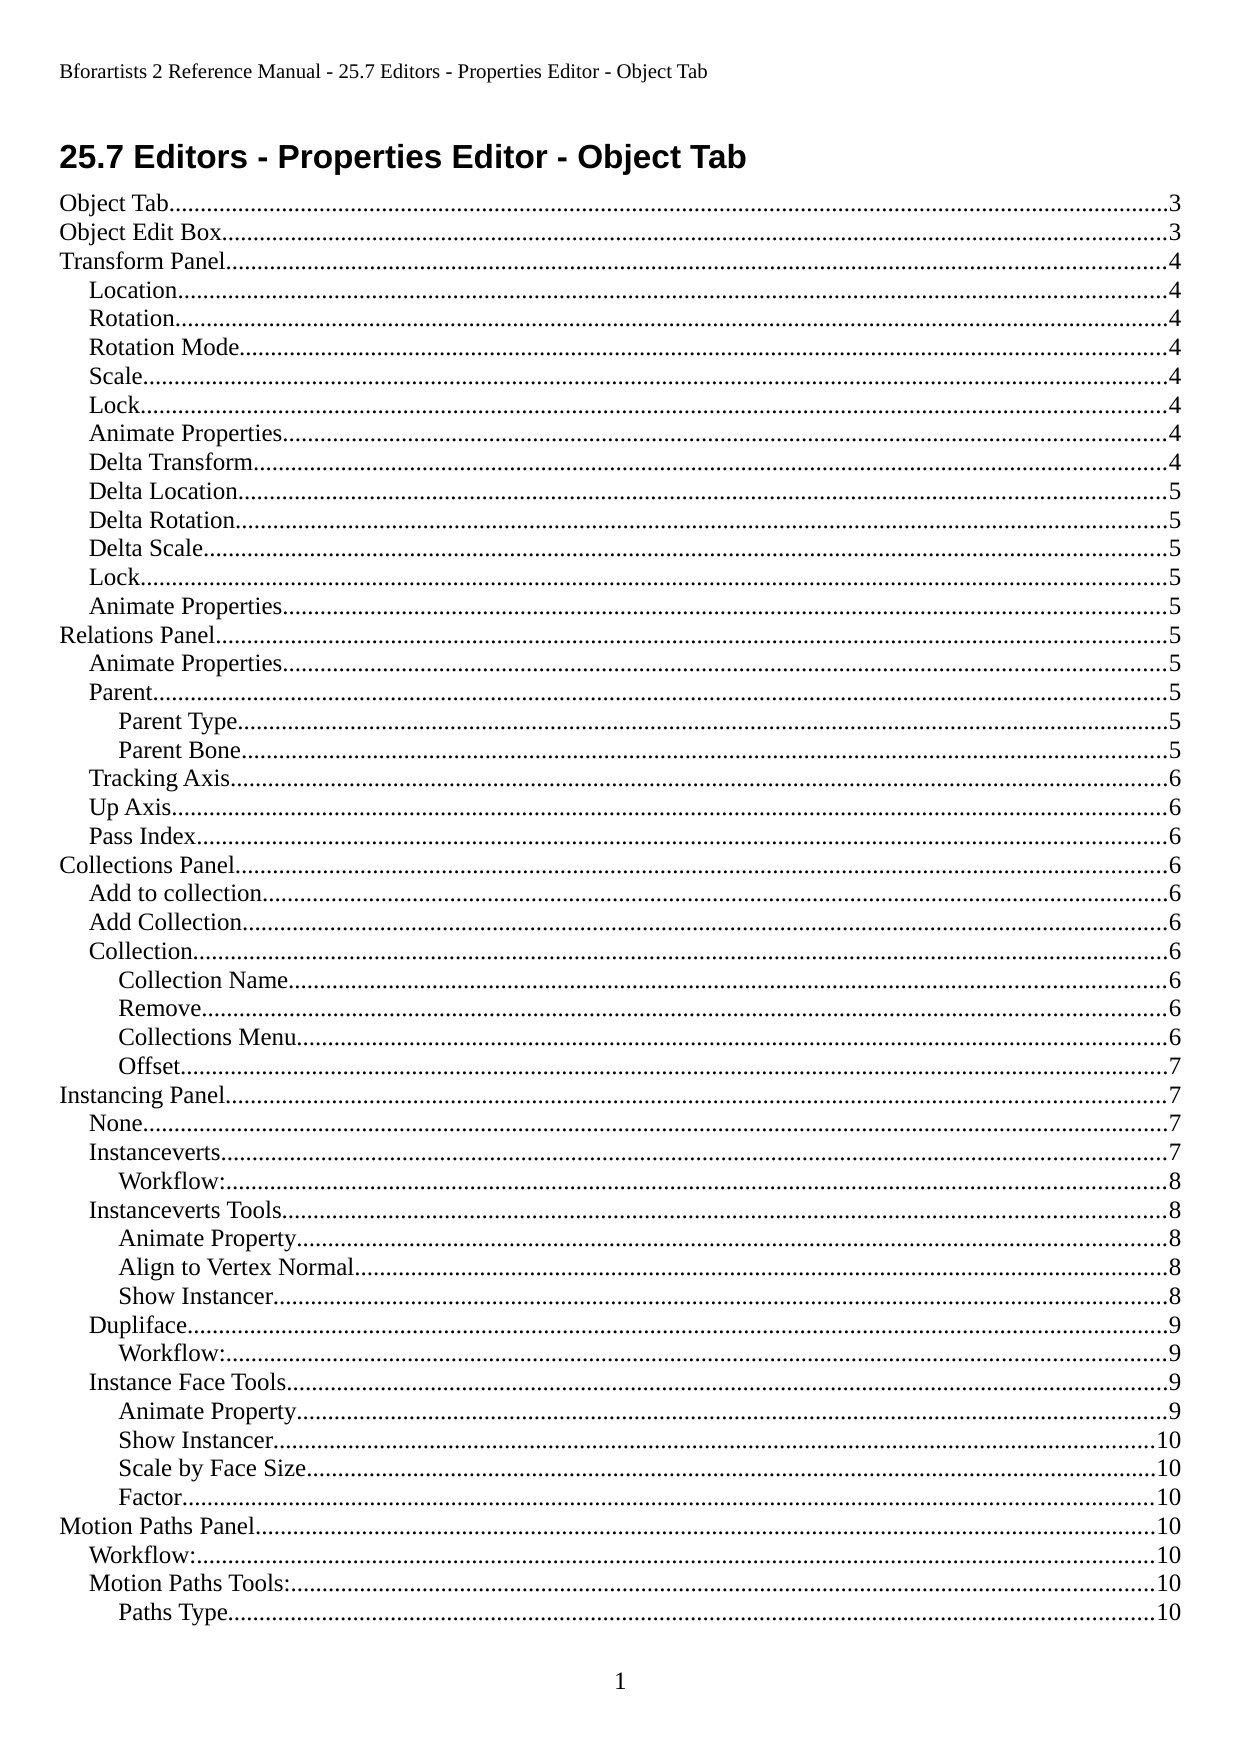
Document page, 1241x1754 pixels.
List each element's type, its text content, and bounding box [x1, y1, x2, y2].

text Instance Face Tools 9 [88, 1367, 1181, 1396]
text Scale by Face Size 10 [118, 1453, 1181, 1482]
text Instanceverts Tools 8 [88, 1195, 1181, 1223]
text Delta Scale 5 [88, 533, 1181, 562]
text Dupliface 9 [88, 1310, 1181, 1338]
text Transform Panel 4 [59, 246, 1181, 275]
text Parent Bone 5 [118, 735, 1181, 763]
text Scale 4 [88, 361, 1181, 390]
text Relations Panel 5 [59, 620, 1181, 648]
text Motion Paths Panel 10 [59, 1511, 1181, 1540]
text Delta Rotation 5 [88, 505, 1181, 533]
text Delta Transform 4 [88, 447, 1181, 476]
text Rotation 4 [88, 303, 1181, 332]
text Rotation Mode 4 [88, 332, 1181, 361]
text Show Instancer 10 [118, 1425, 1181, 1453]
text Lock 4 [88, 390, 1181, 418]
text Collections Panel 6 [59, 850, 1181, 878]
text Up Axis 6 [88, 792, 1181, 821]
text Collections Menu 6 [118, 1022, 1181, 1051]
text Animate Properties 5 [88, 591, 1181, 620]
text Animate Property 9 [118, 1396, 1181, 1425]
text Offset 7 [118, 1051, 1181, 1080]
text Animate Properties 5 [88, 648, 1181, 677]
text Workflow: 10 [88, 1540, 1181, 1568]
text Tracking Axis 6 [88, 763, 1181, 792]
text Remove 6 [118, 993, 1181, 1022]
text Motion Paths Tools: 10 [88, 1568, 1181, 1597]
subtitle 25.7 Editors - Properties Editor - Object Tab [59, 138, 1181, 176]
text Object Tab 3 [59, 188, 1181, 217]
text Paths Type 10 [118, 1597, 1181, 1626]
text Collection Name 6 [118, 965, 1181, 993]
text Parent 5 [88, 677, 1181, 706]
text Workflow: 9 [118, 1338, 1181, 1367]
text Animate Properties 4 [88, 418, 1181, 447]
text None 7 [88, 1108, 1181, 1137]
text Show Instancer 8 [118, 1281, 1181, 1310]
text Instanceverts 7 [88, 1137, 1181, 1166]
text Add Collection 6 [88, 907, 1181, 936]
text Collection 6 [88, 936, 1181, 965]
text Location 4 [88, 275, 1181, 303]
text Pass Index 6 [88, 821, 1181, 850]
text Lock 5 [88, 562, 1181, 591]
text Workflow: 8 [118, 1166, 1181, 1195]
text Add to collection 6 [88, 878, 1181, 907]
text Parent Type 5 [118, 706, 1181, 735]
text Animate Property 8 [118, 1223, 1181, 1252]
text Instancing Panel 7 [59, 1080, 1181, 1108]
text Align to Vertex Normal 8 [118, 1252, 1181, 1281]
text Object Edit Box 3 [59, 217, 1181, 246]
text Delta Location 5 [88, 476, 1181, 505]
text Factor 10 [118, 1482, 1181, 1511]
